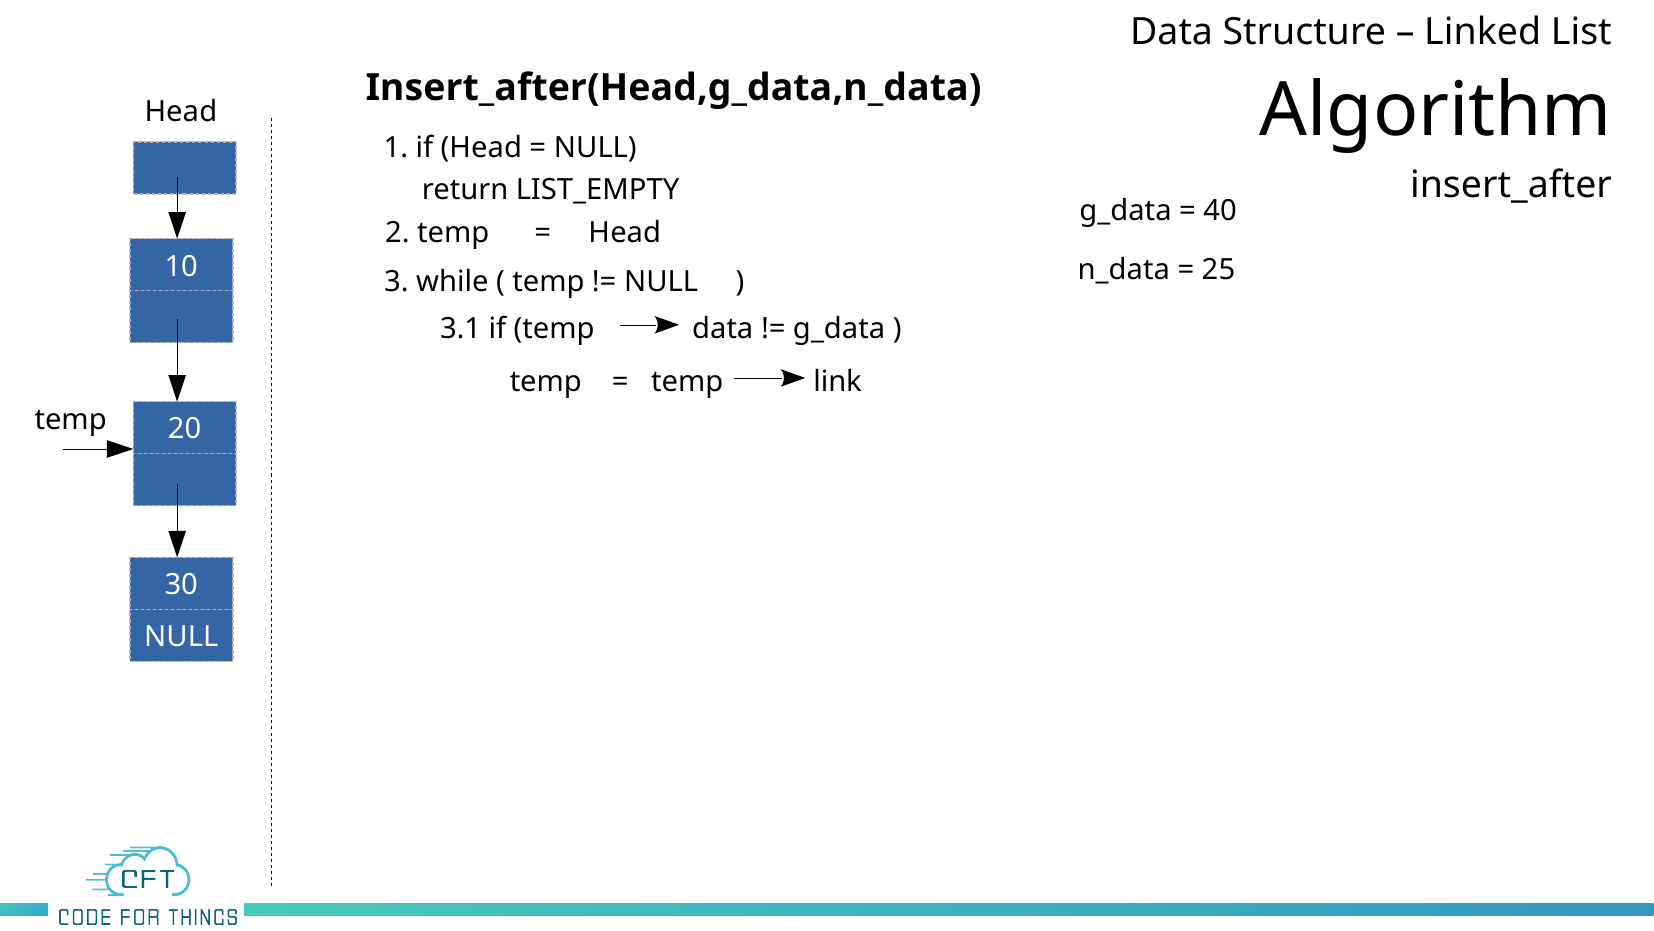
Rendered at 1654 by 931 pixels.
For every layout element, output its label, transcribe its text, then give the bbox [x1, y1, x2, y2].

text_box [129, 290, 233, 343]
title Data Structure – Linked List Algorithm insert_after [1093, 0, 1613, 216]
text_box return LIST_EMPTY [407, 160, 782, 216]
text_box 30 [129, 557, 233, 609]
text_box Insert_after(Head,g_data,n_data) [350, 53, 1111, 156]
text_box [133, 453, 237, 506]
text_box Head [129, 82, 237, 138]
text_box g_data = 40 [1064, 182, 1323, 241]
text_box 10 [129, 238, 233, 290]
text_box 20 [133, 401, 237, 453]
text_box temp = temp link [472, 355, 1004, 408]
text_box temp [19, 391, 130, 446]
text_box 2. temp = Head [370, 203, 749, 252]
text_box 3. while ( temp != NULL ) [354, 252, 886, 308]
text_box n_data = 25 [1062, 241, 1335, 296]
text_box NULL [129, 609, 233, 662]
text_box 1. if (Head = NULL) [353, 118, 835, 174]
text_box [133, 141, 237, 194]
text_box 3.1 if (temp data != g_data ) [425, 299, 1028, 355]
picture [59, 846, 237, 925]
